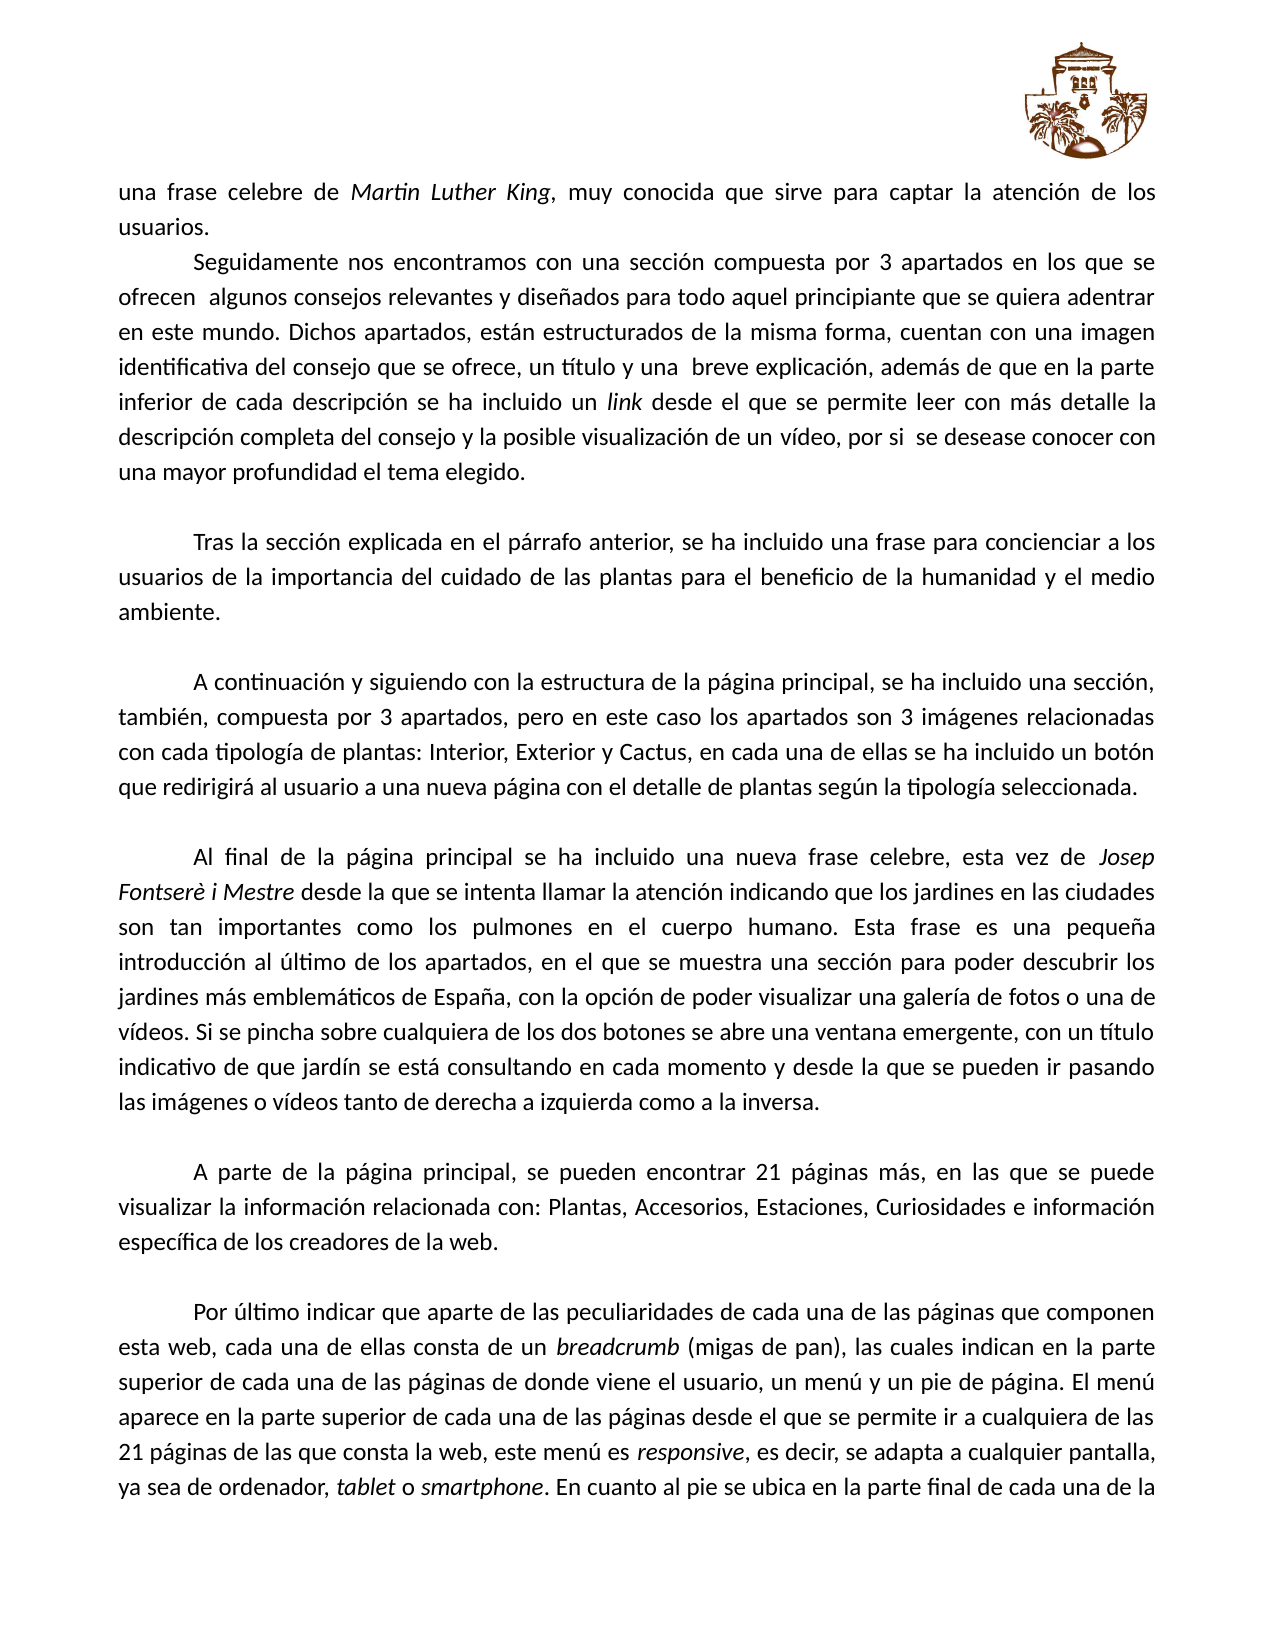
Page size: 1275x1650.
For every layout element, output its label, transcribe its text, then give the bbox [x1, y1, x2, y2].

text Al final de la página principal se ha incluido una nueva frase celebre, esta vez de Josep Fontserè i Mestre desde la que se intenta llamar la atención indicando que los jardines en las ciudades son tan importantes como los pulmones en el cuerpo humano. Esta frase es una pequeña introducción al último de los apartados, en el que se muestra una sección para poder descubrir los jardines más emblemáticos de España, con la opción de poder visualizar una galería de fotos o una de vídeos. Si se pincha sobre cualquiera de los dos botones se abre una ventana emergente, con un título indicativo de que jardín se está consultando en cada momento y desde la que se pueden ir pasando las imágenes o vídeos tanto de derecha a izquierda como a la inversa. [118, 841, 1157, 1117]
text A continuación y siguiendo con la estructura de la página principal, se ha incluido una sección, también, compuesta por 3 apartados, pero en este caso los apartados son 3 imágenes relacionadas con cada tipología de plantas: Interior, Exterior y Cactus, en cada una de ellas se ha incluido un botón que redirigirá al usuario a una nueva página con el detalle de plantas según la tipología seleccionada. [118, 666, 1157, 802]
text Tras la sección explicada en el párrafo anterior, se ha incluido una frase para concienciar a los usuarios de la importancia del cuidado de las plantas para el beneficio de la humanidad y el medio ambiente. [118, 526, 1157, 627]
text Seguidamente nos encontramos con una sección compuesta por 3 apartados en los que se ofrecen algunos consejos relevantes y diseñados para todo aquel principiante que se quiera adentrar en este mundo. Dichos apartados, están estructurados de la misma forma, cuentan con una imagen identificativa del consejo que se ofrece, un título y una breve explicación, además de que en la parte inferior de cada descripción se ha incluido un link desde el que se permite leer con más detalle la descripción completa del consejo y la posible visualización de un vídeo, por si se desease conocer con una mayor profundidad el tema elegido. [118, 246, 1157, 487]
picture [1014, 30, 1158, 175]
text una frase celebre de Martin Luther King, muy conocida que sirve para captar la atención de los usuarios. [118, 176, 1157, 242]
text A parte de la página principal, se pueden encontrar 21 páginas más, en las que se puede visualizar la información relacionada con: Plantas, Accesorios, Estaciones, Curiosidades e información específica de los creadores de la web. [118, 1156, 1157, 1257]
text Por último indicar que aparte de las peculiaridades de cada una de las páginas que componen esta web, cada una de ellas consta de un breadcrumb (migas de pan), las cuales indican en la parte superior de cada una de las páginas de donde viene el usuario, un menú y un pie de página. El menú aparece en la parte superior de cada una de las páginas desde el que se permite ir a cualquiera de las 21 páginas de las que consta la web, este menú es responsive, es decir, se adapta a cualquier pantalla, ya sea de ordenador, tablet o smartphone. En cuanto al pie se ubica en la parte final de cada una de la [118, 1296, 1157, 1502]
